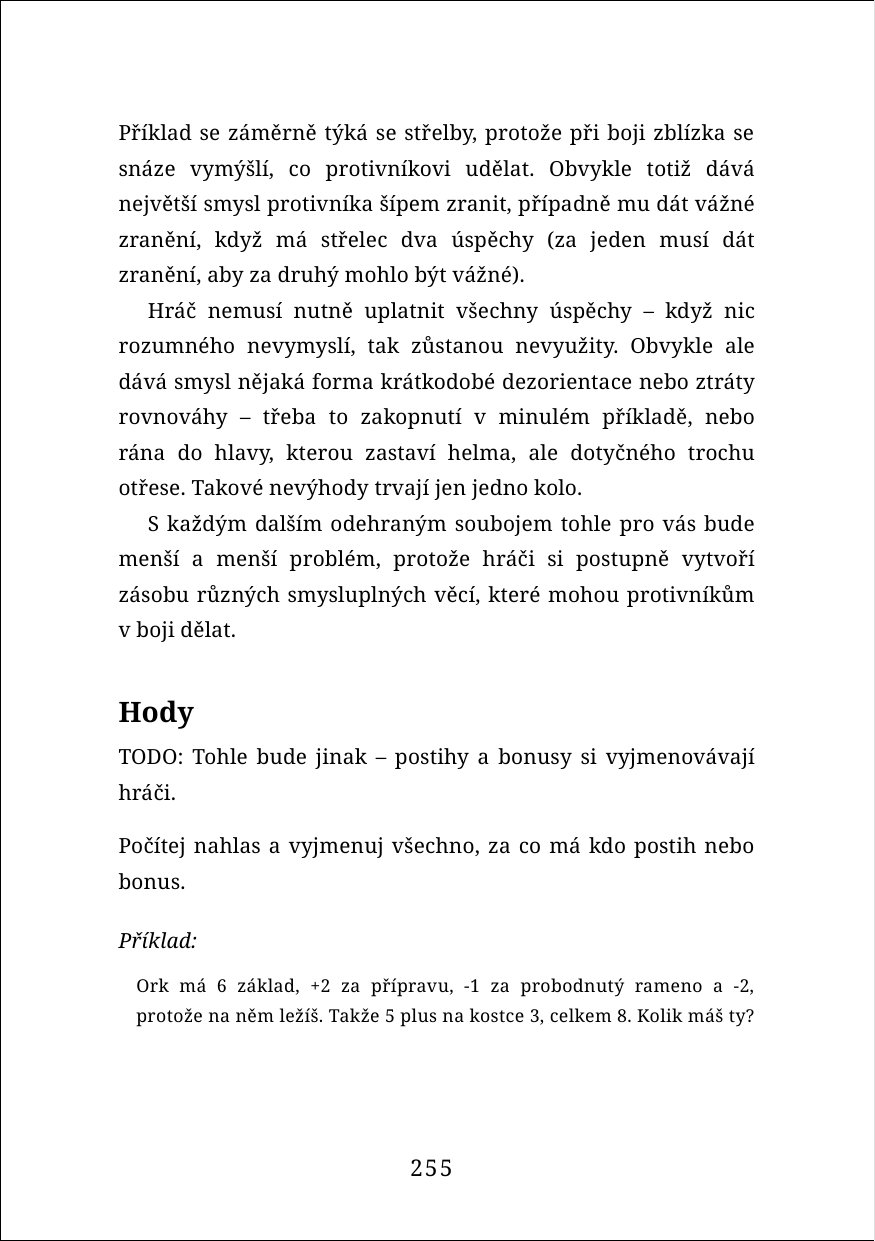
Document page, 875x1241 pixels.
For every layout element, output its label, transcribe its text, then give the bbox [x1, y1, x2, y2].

text Počítej nahlas a vyjmenuj všechno, za co má kdo postih nebo bonus. [118, 831, 756, 895]
text Příklad se záměrně týká se střelby, protože při boji zblízka se snáze vymýšlí, co protivníkovi udělat. Obvykle totiž dává největší smysl protivníka šípem zranit, případně mu dát vážné zranění, když má střelec dva úspěchy (za jeden musí dát zranění, aby za druhý mohlo být vážné). Hráč nemusí nutně uplatnit všechny úspěchy – když nic rozumného nevymyslí, tak zůstanou nevyužity. Obvykle ale dává smysl nějaká forma krátkodobé dezorientace nebo ztráty rovnováhy – třeba to zakopnutí v minulém příkladě, nebo rána do hlavy, kterou zastaví helma, ale dotyčného trochu otřese. Takové nevýhody trvají jen jedno kolo. S každým dalším odehraným soubojem tohle pro vás bude menší a menší problém, protože hráči si postupně vytvoří zásobu různých smysluplných věcí, které mohou protivníkům v boji dělat. [118, 118, 756, 644]
text Ork má 6 základ, +2 za přípravu, -1 za probodnutý rameno a -2, protože na něm ležíš. Takže 5 plus na kostce 3, celkem 8. Kolik máš ty? [136, 973, 756, 1028]
text Příklad: [118, 926, 756, 954]
subtitle Hody [118, 692, 756, 731]
text TODO: Tohle bude jinak – postihy a bonusy si vyjmenovávají hráči. [118, 742, 756, 806]
